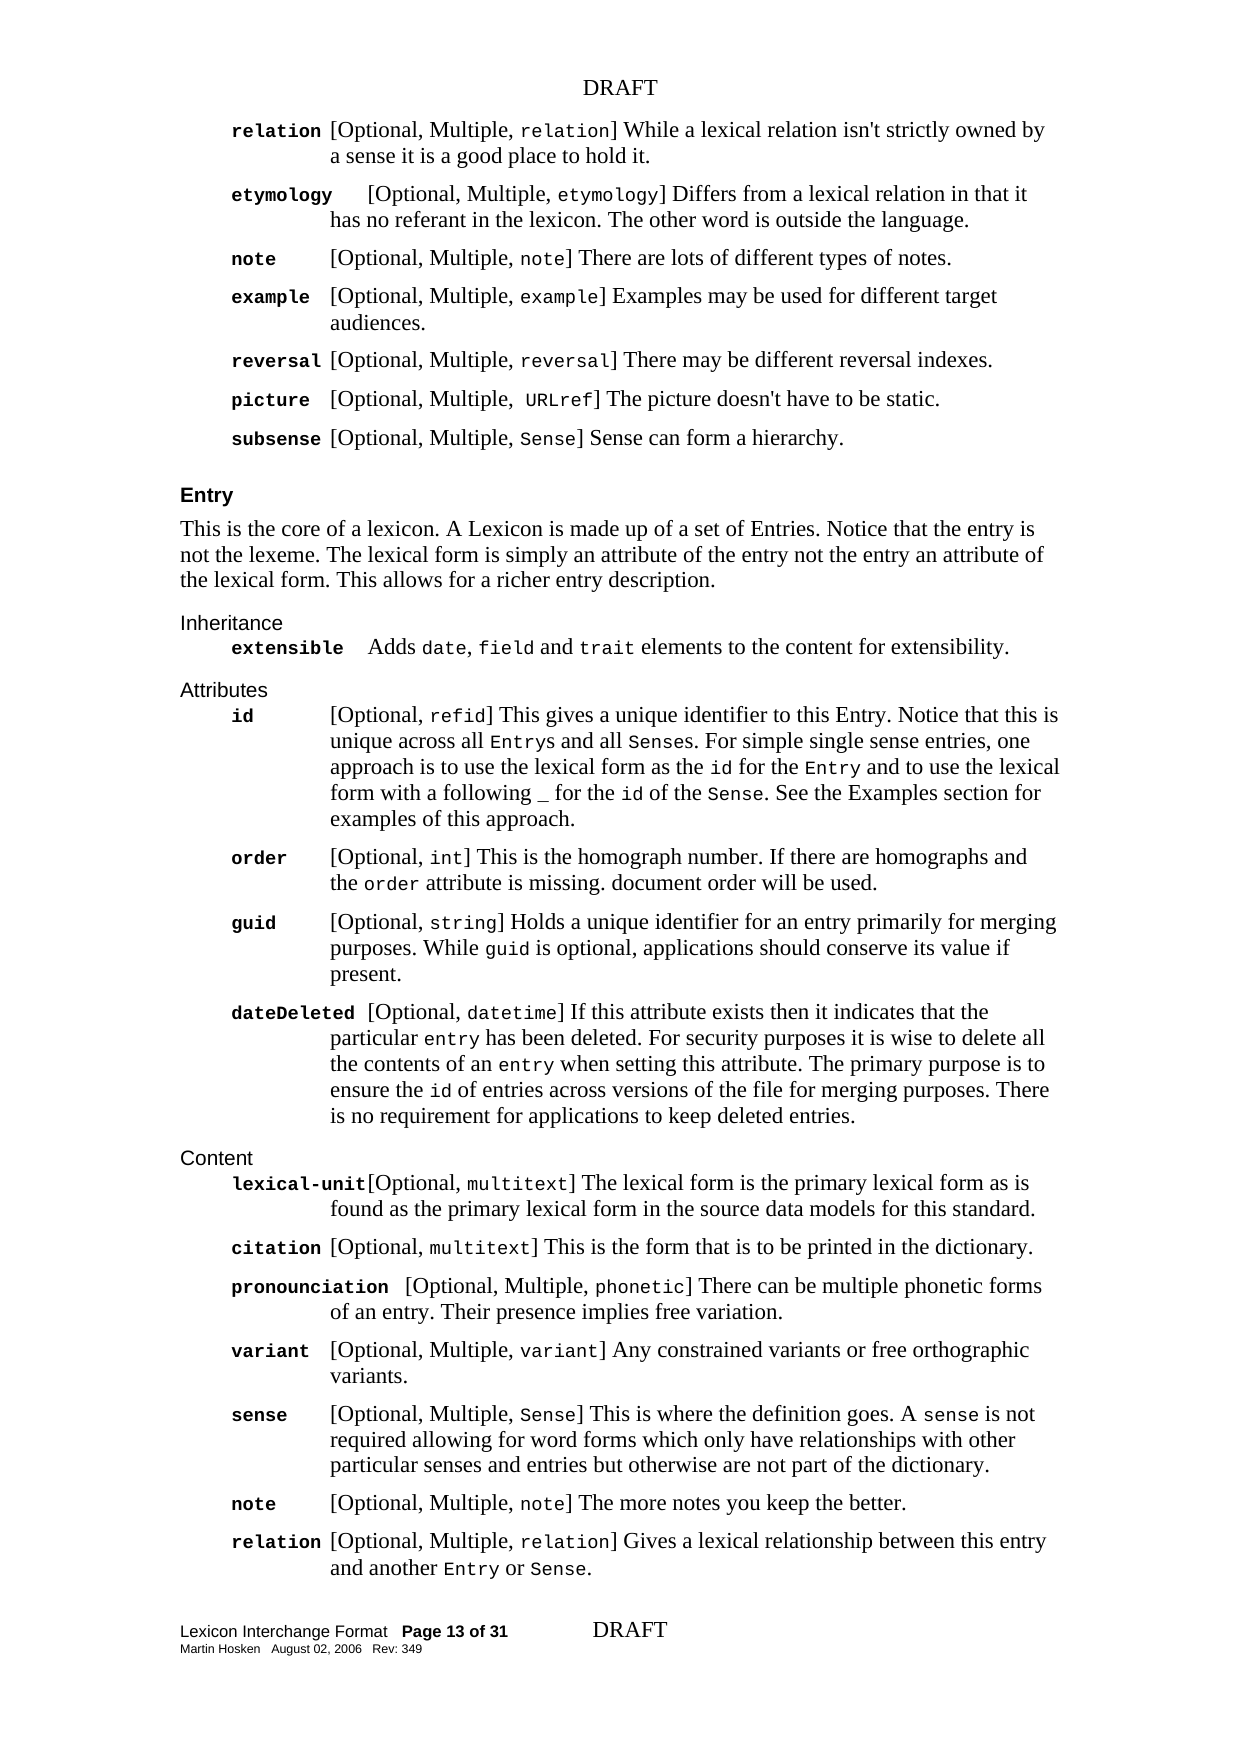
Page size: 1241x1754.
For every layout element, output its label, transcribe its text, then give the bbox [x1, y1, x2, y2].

subtitle Content [180, 1147, 1061, 1170]
text citation [Optional, multitext] This is the form that is to be printed in the dictionary. [231, 1234, 1061, 1260]
text lexical-unit [Optional, multitext] The lexical form is the primary lexical form as is found as the primary lexical form in the source data models for this standard. [231, 1170, 1061, 1222]
text guid [Optional, string] Holds a unique identifier for an entry primarily for merging purposes. While guid is optional, applications should conserve its value if present. [231, 909, 1061, 986]
text dateDeleted [Optional, datetime] If this attribute exists then it indicates that the particular entry has been deleted. For security purposes it is wise to delete all the contents of an entry when setting this attribute. The primary purpose is to ensure the id of entries across versions of the file for merging purposes. There is no requirement for applications to keep deleted entries. [231, 999, 1061, 1128]
text etymology [Optional, Multiple, etymology] Differs from a lexical relation in that it has no referant in the lexicon. The other word is outside the language. [231, 181, 1061, 232]
text relation [Optional, Multiple, relation] Gives a lexical relationship between this entry and another Entry or Sense. [231, 1528, 1061, 1581]
text note [Optional, Multiple, note] There are lots of different types of notes. [231, 245, 1061, 271]
text note [Optional, Multiple, note] The more notes you keep the better. [231, 1490, 1061, 1516]
text variant [Optional, Multiple, variant] Any constrained variants or free orthographic variants. [231, 1337, 1061, 1388]
text reversal [Optional, Multiple, reversal] There may be different reversal indexes. [231, 347, 1061, 373]
text id [Optional, refid] This gives a unique identifier to this Entry. Notice that this is unique across all Entrys and all Senses. For simple single sense entries, one approach is to use the lexical form as the id for the Entry and to use the lexical form with a following _ for the id of the Sense. See the Examples section for examples of this approach. [231, 702, 1061, 832]
subtitle Attributes [180, 679, 1061, 702]
text example [Optional, Multiple, example] Examples may be used for different target audiences. [231, 283, 1061, 335]
text This is the core of a lexicon. A Lexicon is made up of a set of Entries. Notice that the entry is not the lexeme. The lexical form is simply an attribute of the entry not the entry an attribute of the lexical form. This allows for a richer entry description. [180, 516, 1061, 592]
text relation [Optional, Multiple, relation] While a lexical relation isn't strictly owned by a sense it is a good place to hold it. [231, 117, 1061, 168]
text picture [Optional, Multiple, URLref] The picture doesn't have to be static. [231, 386, 1061, 412]
text subsense [Optional, Multiple, Sense] Sense can form a hierarchy. [231, 424, 1061, 451]
subtitle Entry [180, 484, 1061, 507]
text order [Optional, int] This is the homograph number. If there are homographs and the order attribute is missing. document order will be used. [231, 844, 1061, 896]
text extensible Adds date, field and trait elements to the content for extensibility. [231, 634, 1061, 660]
text pronounciation [Optional, Multiple, phonetic] There can be multiple phonetic forms of an entry. Their presence implies free variation. [231, 1273, 1061, 1324]
subtitle Inheritance [180, 611, 1061, 634]
text sense [Optional, Multiple, Sense] This is where the definition goes. A sense is not required allowing for word forms which only have relationships with other particular senses and entries but otherwise are not part of the dictionary. [231, 1401, 1061, 1477]
